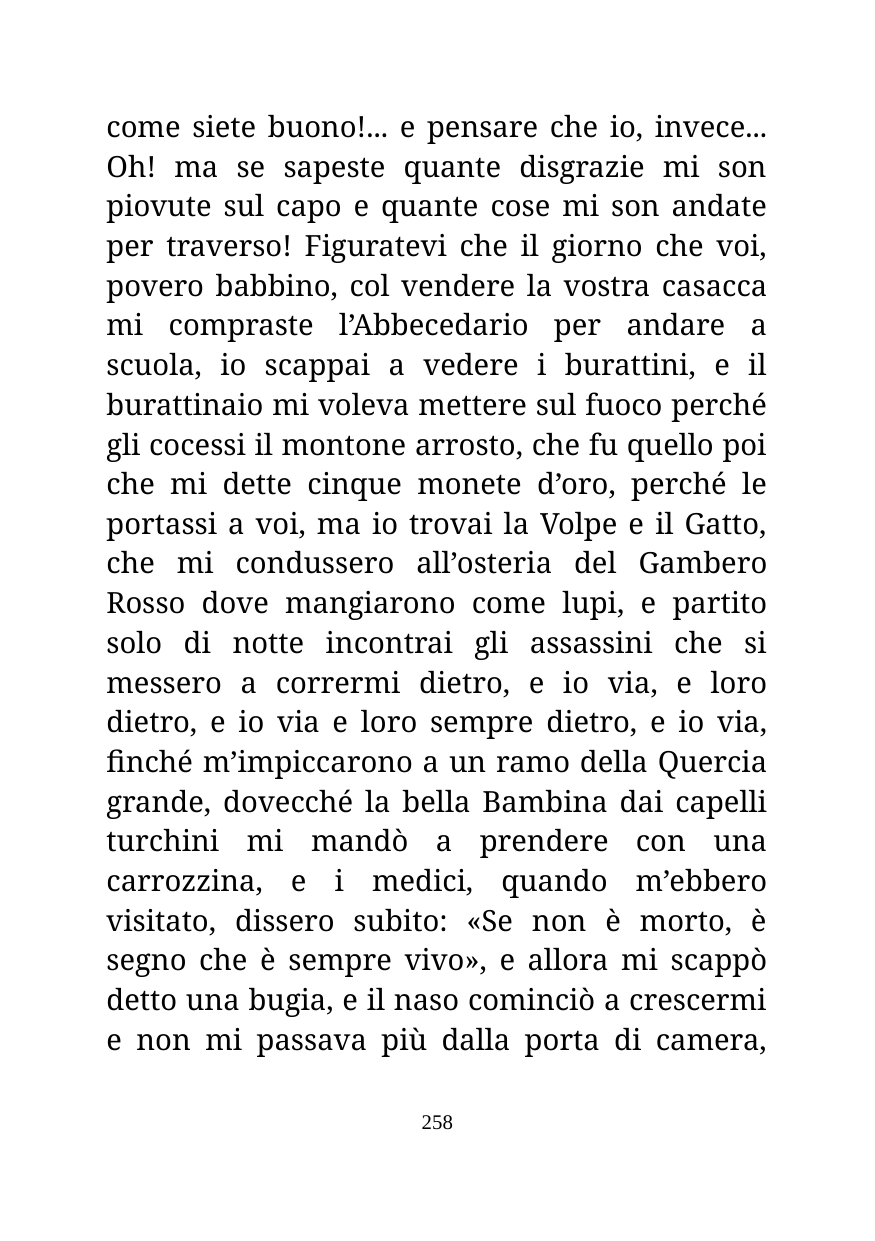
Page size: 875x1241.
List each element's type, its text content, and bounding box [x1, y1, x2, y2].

text come siete buono!... e pensare che io, invece... Oh! ma se sapeste quante disgrazie mi son piovute sul capo e quante cose mi son andate per traverso! Figuratevi che il giorno che voi, povero babbino, col vendere la vostra casacca mi compraste l’Abbecedario per andare a scuola, io scappai a vedere i burattini, e il burattinaio mi voleva mettere sul fuoco perché gli cocessi il montone arrosto, che fu quello poi che mi dette cinque monete d’oro, perché le portassi a voi, ma io trovai la Volpe e il Gatto, che mi condussero all’osteria del Gambero Rosso dove mangiarono come lupi, e partito solo di notte incontrai gli assassini che si messero a corrermi dietro, e io via, e loro dietro, e io via e loro sempre dietro, e io via, finché m’impiccarono a un ramo della Quercia grande, dovecché la bella Bambina dai capelli turchini mi mandò a prendere con una carrozzina, e i medici, quando m’ebbero visitato, dissero subito: «Se non è morto, è segno che è sempre vivo», e allora mi scappò detto una bugia, e il naso cominciò a crescermi e non mi passava più dalla porta di camera, [106, 106, 768, 1059]
